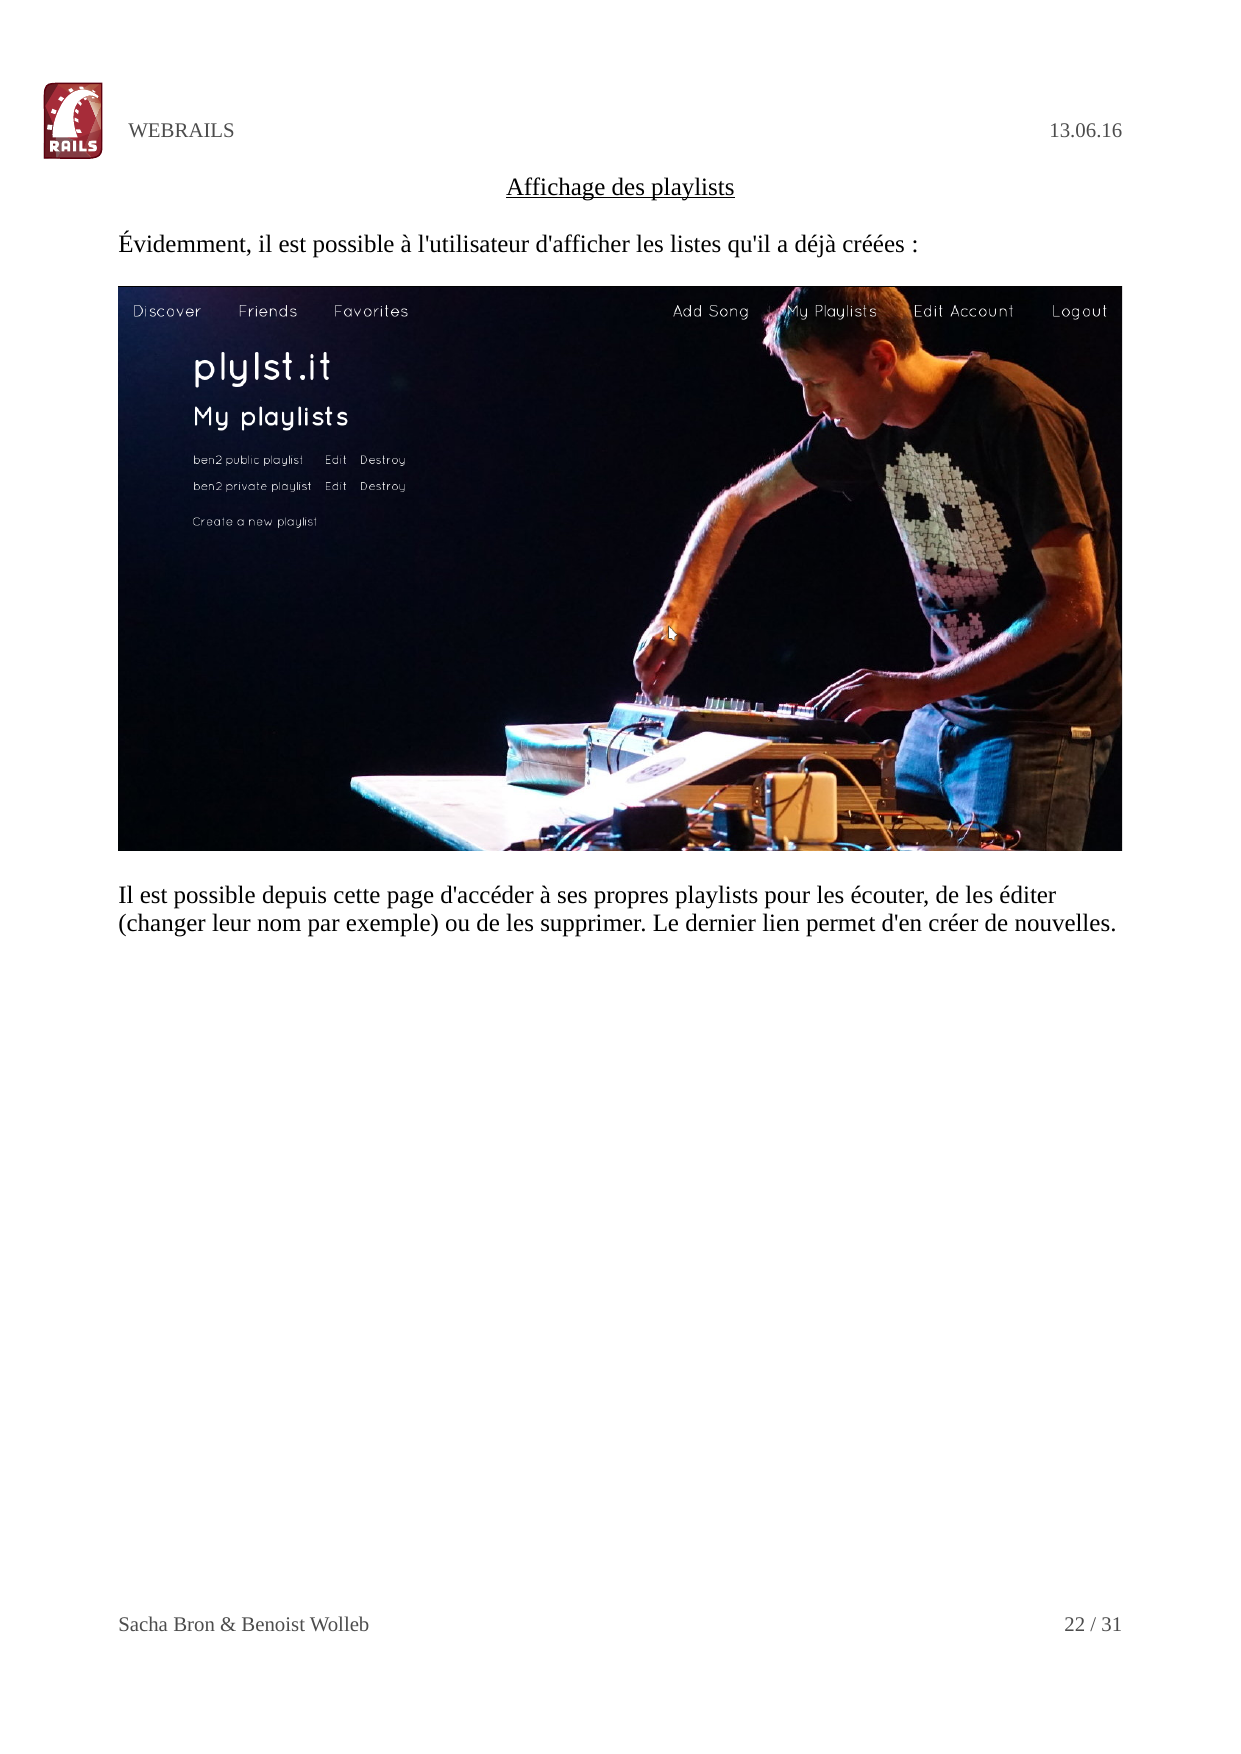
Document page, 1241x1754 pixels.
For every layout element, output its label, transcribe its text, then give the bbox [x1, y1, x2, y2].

text Évidemment, il est possible à l'utilisateur d'afficher les listes qu'il a déjà créées : [118, 229, 1122, 258]
text Il est possible depuis cette page d'accéder à ses propres playlists pour les écouter, de les éditer (changer leur nom par exemple) ou de les supprimer. Le dernier lien permet d'en créer de nouvelles. [118, 880, 1122, 937]
picture [118, 286, 1123, 851]
subtitle Affichage des playlists [118, 172, 1122, 200]
